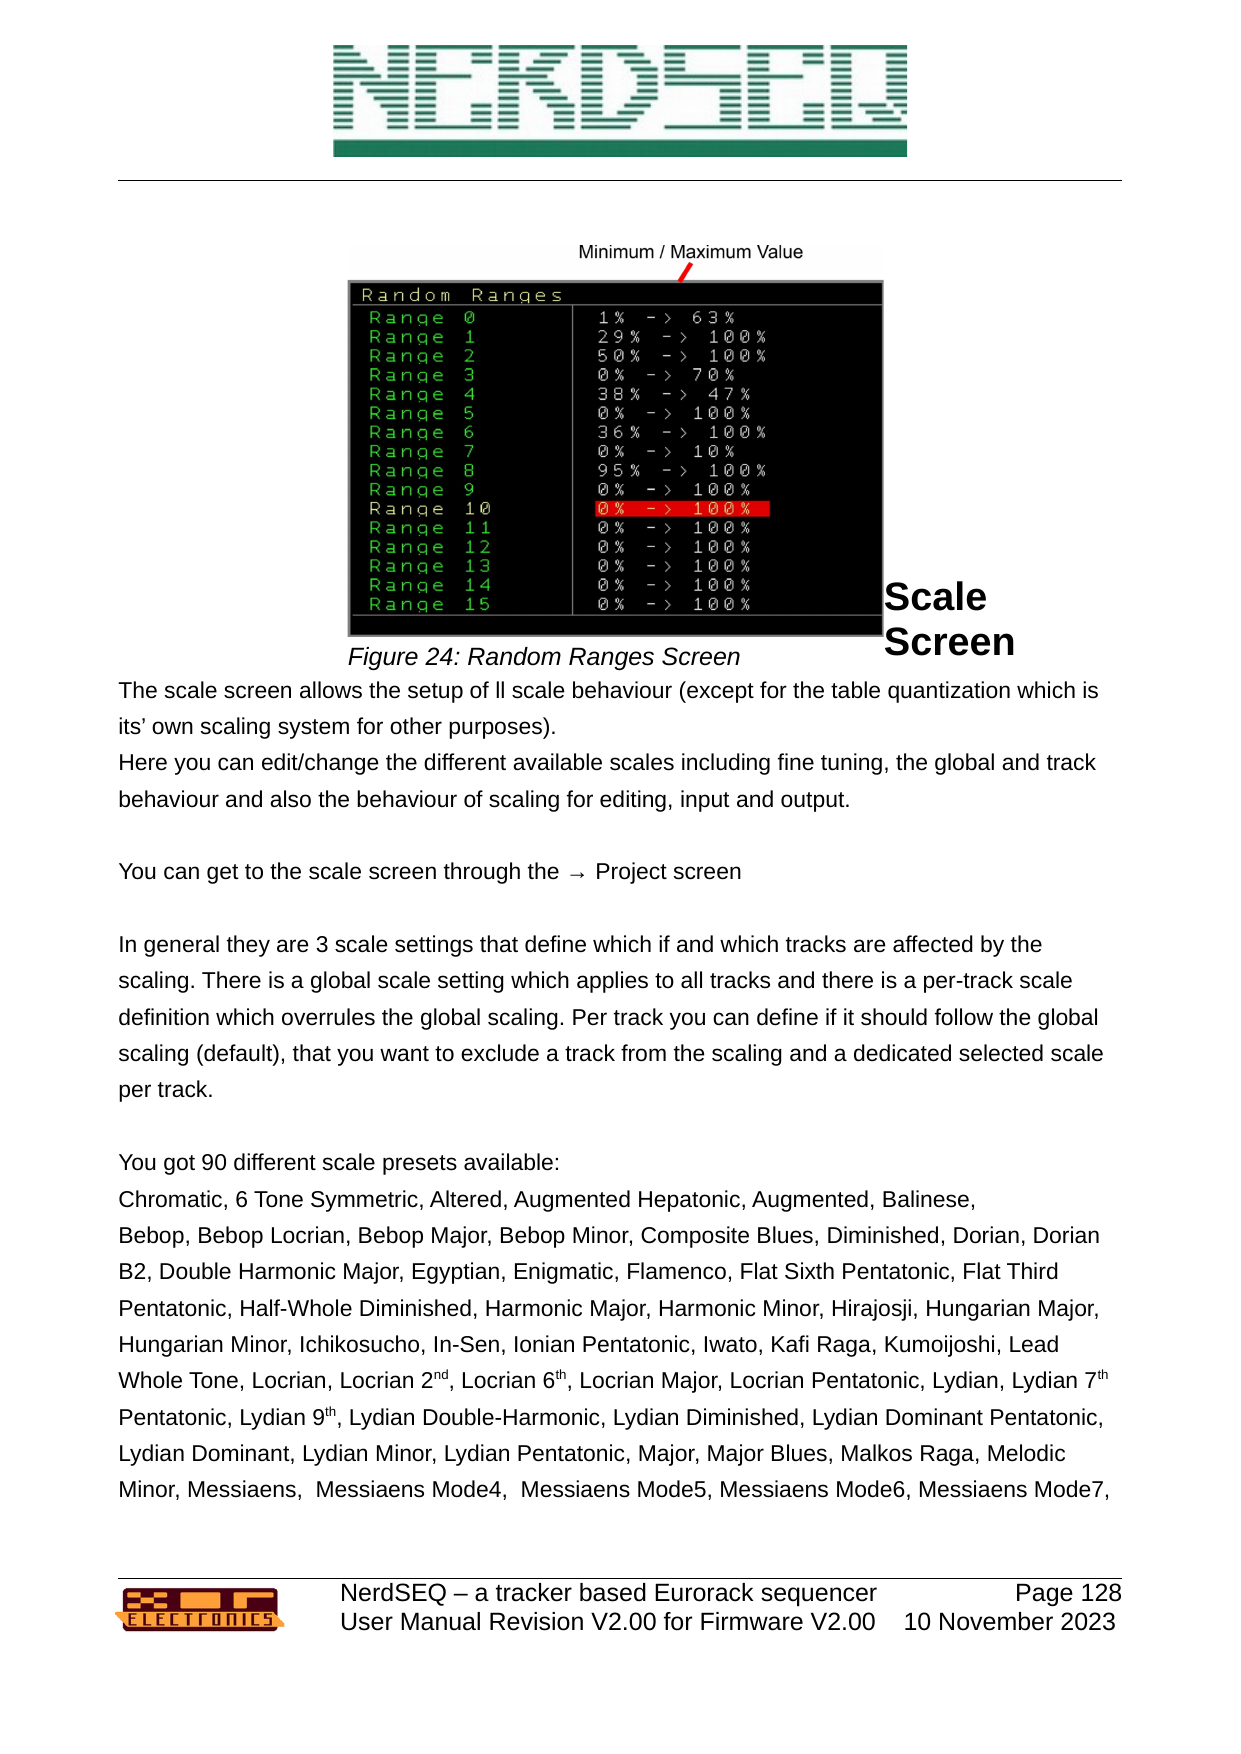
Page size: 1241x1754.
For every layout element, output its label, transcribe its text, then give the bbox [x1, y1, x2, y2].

text Bebop, Bebop Locrian, Bebop Major, Bebop Minor, Composite Blues, Diminished, Dorian, Dorian B2, Double Harmonic Major, Egyptian, Enigmatic, Flamenco, Flat Sixth Pentatonic, Flat Third Pentatonic, Half-Whole Diminished, Harmonic Major, Harmonic Minor, Hirajosji, Hungarian Major, Hungarian Minor, Ichikosucho, In-Sen, Ionian Pentatonic, Iwato, Kafi Raga, Kumoijoshi, Lead Whole Tone, Locrian, Locrian 2nd, Locrian 6th, Locrian Major, Locrian Pentatonic, Lydian, Lydian 7th Pentatonic, Lydian 9th, Lydian Double-Harmonic, Lydian Diminished, Lydian Dominant Pentatonic, Lydian Dominant, Lydian Minor, Lydian Pentatonic, Major, Major Blues, Malkos Raga, Melodic Minor, Messiaens, Messiaens Mode4, Messiaens Mode5, Messiaens Mode6, Messiaens Mode7, [118, 1222, 1122, 1503]
picture [115, 1584, 285, 1634]
subtitle [118, 573, 348, 664]
text You got 90 different scale presets available: [118, 1149, 1122, 1176]
text In general they are 3 scale settings that define which if and which tracks are affected by the scaling. There is a global scale setting which applies to all tracks and there is a per-track scale definition which overrules the global scaling. Per track you can define if it should follow the global scaling (default), that you want to exclude a track from the scaling and a dedicated selected scale per track. [118, 931, 1122, 1103]
subtitle Scale Screen [884, 573, 1122, 664]
text Chromatic, 6 Tone Symmetric, Altered, Augmented Hepatonic, Augmented, Balinese, [118, 1186, 1122, 1212]
text The scale screen allows the setup of ll scale behaviour (except for the table quantization which is its’ own scaling system for other purposes). Here you can edit/change the different available scales including fine tuning, the global and track behaviour and also the behaviour of scaling for editing, input and output. [118, 677, 1122, 812]
picture [333, 45, 908, 157]
text You can get to the scale screen through the → Project screen [118, 858, 1122, 885]
picture [347, 245, 884, 637]
text Figure 24: Random Ranges Screen [348, 637, 884, 671]
